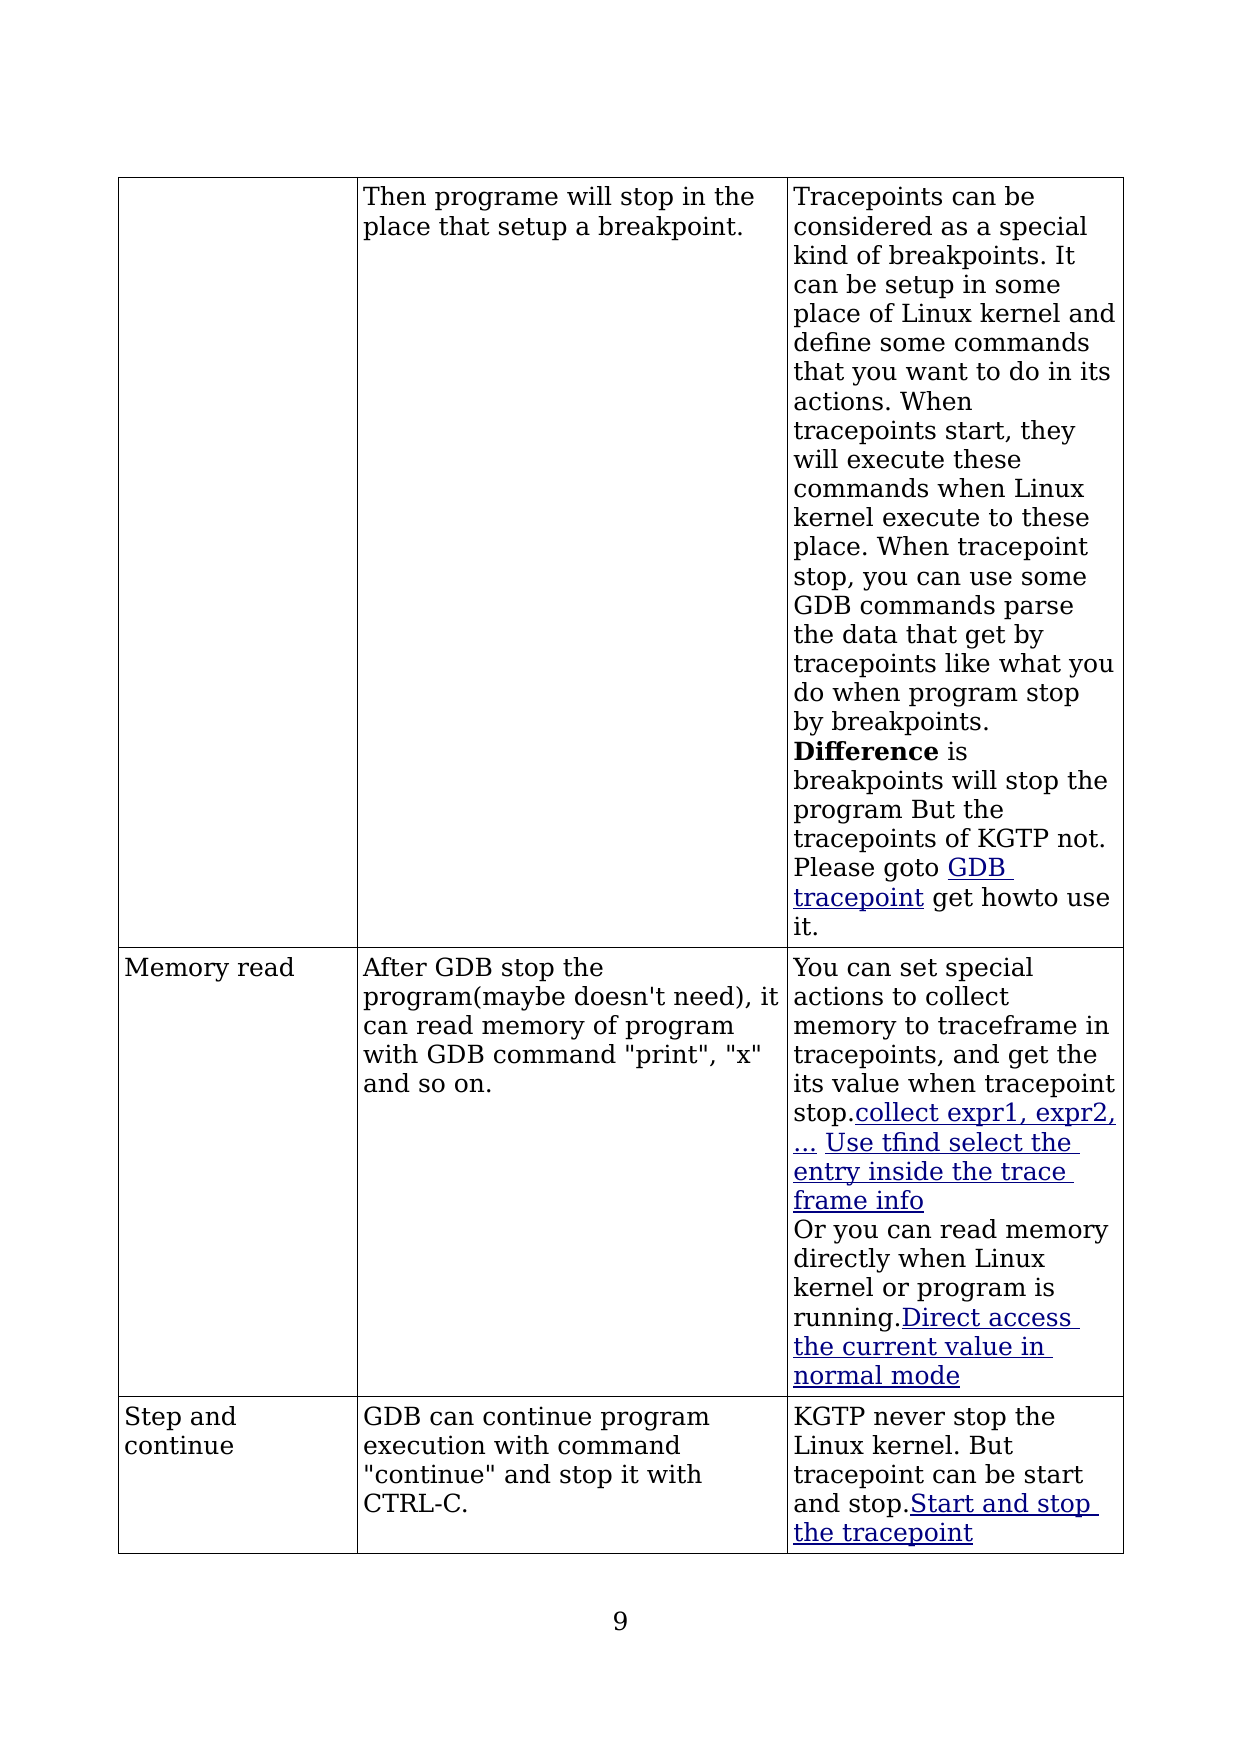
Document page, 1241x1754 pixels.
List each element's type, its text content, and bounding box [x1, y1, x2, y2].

table_cell KGTP never stop the Linux kernel. But tracepoint can be start and stop.Start and stop the tracepoint [788, 1397, 1123, 1553]
table_cell Step and continue [119, 1397, 357, 1553]
table_cell After GDB stop the program(maybe doesn't need), it can read memory of program with GDB command "print", "x" and so on. [358, 948, 787, 1396]
table_cell Memory read [119, 948, 357, 1396]
table_cell Then programe will stop in the place that setup a breakpoint. [358, 178, 787, 947]
table_cell [119, 178, 357, 947]
table_cell Tracepoints can be considered as a special kind of breakpoints. It can be setup in some place of Linux kernel and define some commands that you want to do in its actions. When tracepoints start, they will execute these commands when Linux kernel execute to these place. When tracepoint stop, you can use some GDB commands parse the data that get by tracepoints like what you do when program stop by breakpoints. Difference is breakpoints will stop the program But the tracepoints of KGTP not. Please goto GDB tracepoint get howto use it. [788, 178, 1123, 947]
table_cell GDB can continue program execution with command "continue" and stop it with CTRL-C. [358, 1397, 787, 1553]
table_cell You can set special actions to collect memory to traceframe in tracepoints, and get the its value when tracepoint stop.collect expr1, expr2, ... Use tfind select the entry inside the trace frame info Or you can read memory directly when Linux kernel or program is running.Direct access the current value in normal mode [788, 948, 1123, 1396]
